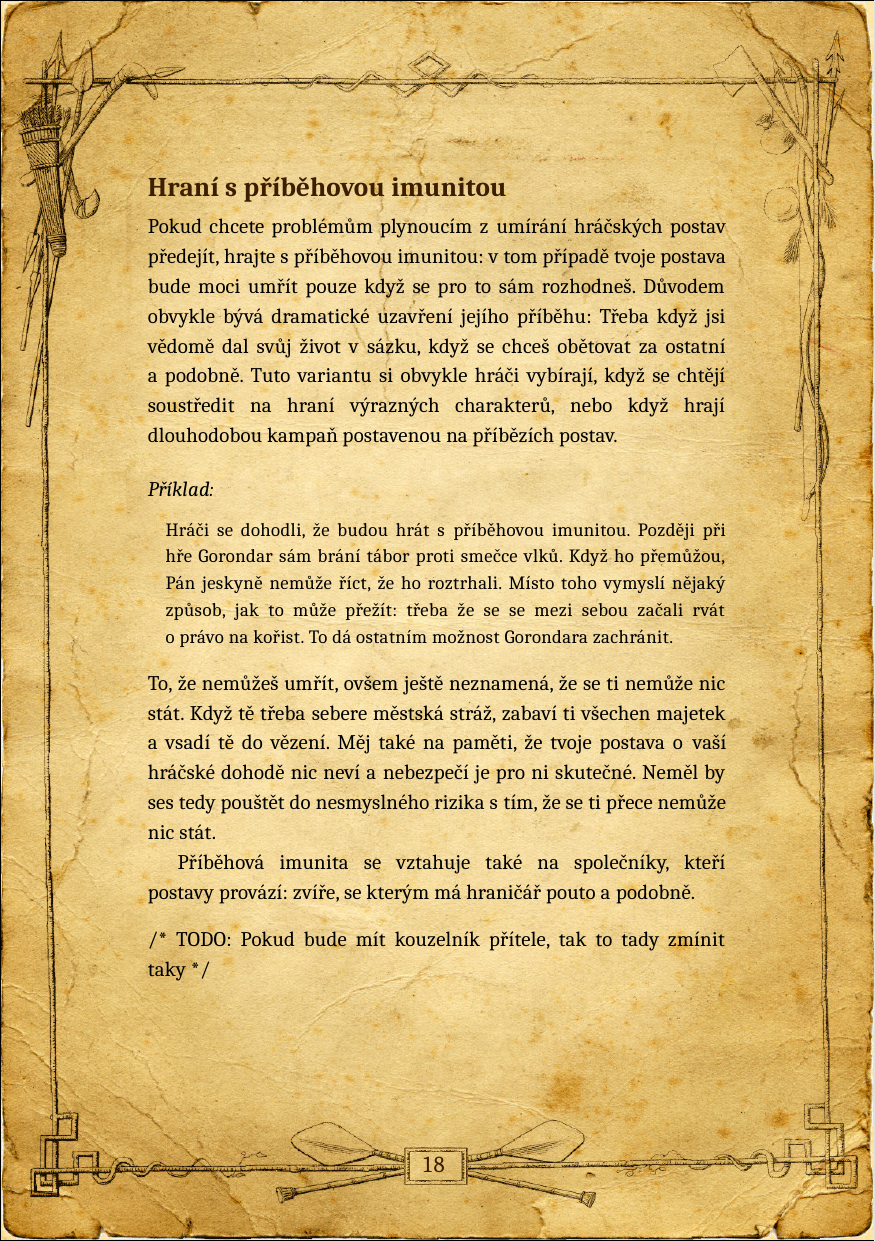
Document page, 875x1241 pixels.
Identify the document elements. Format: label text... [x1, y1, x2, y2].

text Pokud chcete problémům plynoucím z⁠ umírání hráčských postav předejít, hrajte s⁠ příběhovou imunitou: v⁠ tom případě tvoje postava bude moci umřít pouze když se pro to sám rozhodneš. Důvodem obvykle bývá dramatické uzavření jejího příběhu: Třeba když jsi vědomě dal svůj život v⁠ sázku, když se chceš obětovat za ostatní a⁠ podobně. Tuto variantu si obvykle hráči vybírají, když se chtějí soustředit na hraní výrazných charakterů, nebo když hrají dlouhodobou kampaň postavenou na příbězích postav. [148, 215, 726, 448]
text /* TODO: Pokud bude mít kouzelník přítele, tak to tady zmínit taky */ [148, 928, 726, 982]
subtitle Hraní s⁠ příběhovou imunitou [148, 172, 726, 203]
text Příklad: [148, 477, 726, 501]
text To, že nemůžeš umřít, ovšem ještě neznamená, že se ti nemůže nic stát. Když tě třeba sebere městská stráž, zabaví ti všechen majetek a⁠ vsadí tě do vězení. Měj také na paměti, že tvoje postava o⁠ vaší hráčské dohodě nic neví a⁠ nebezpečí je pro ni skutečné. Neměl by ses tedy pouštět do nesmyslného rizika s⁠ tím, že se ti přece nemůže nic stát. Příběhová imunita se vztahuje také na společníky, kteří postavy provází: zvíře, se kterým má hraničář pouto a⁠ podobně. [148, 671, 726, 904]
text Hráči se dohodli, že budou hrát s⁠ příběhovou imunitou. Později při hře Gorondar sám brání tábor proti smečce vlků. Když ho přemůžou, Pán jeskyně nemůže říct, že ho roztrhali. Místo toho vymyslí nějaký způsob, jak to může přežít: třeba že se se mezi sebou začali rvát o⁠ právo na kořist. To dá ostatním možnost Gorondara zachránit. [165, 519, 726, 648]
picture [1, 1, 874, 1240]
